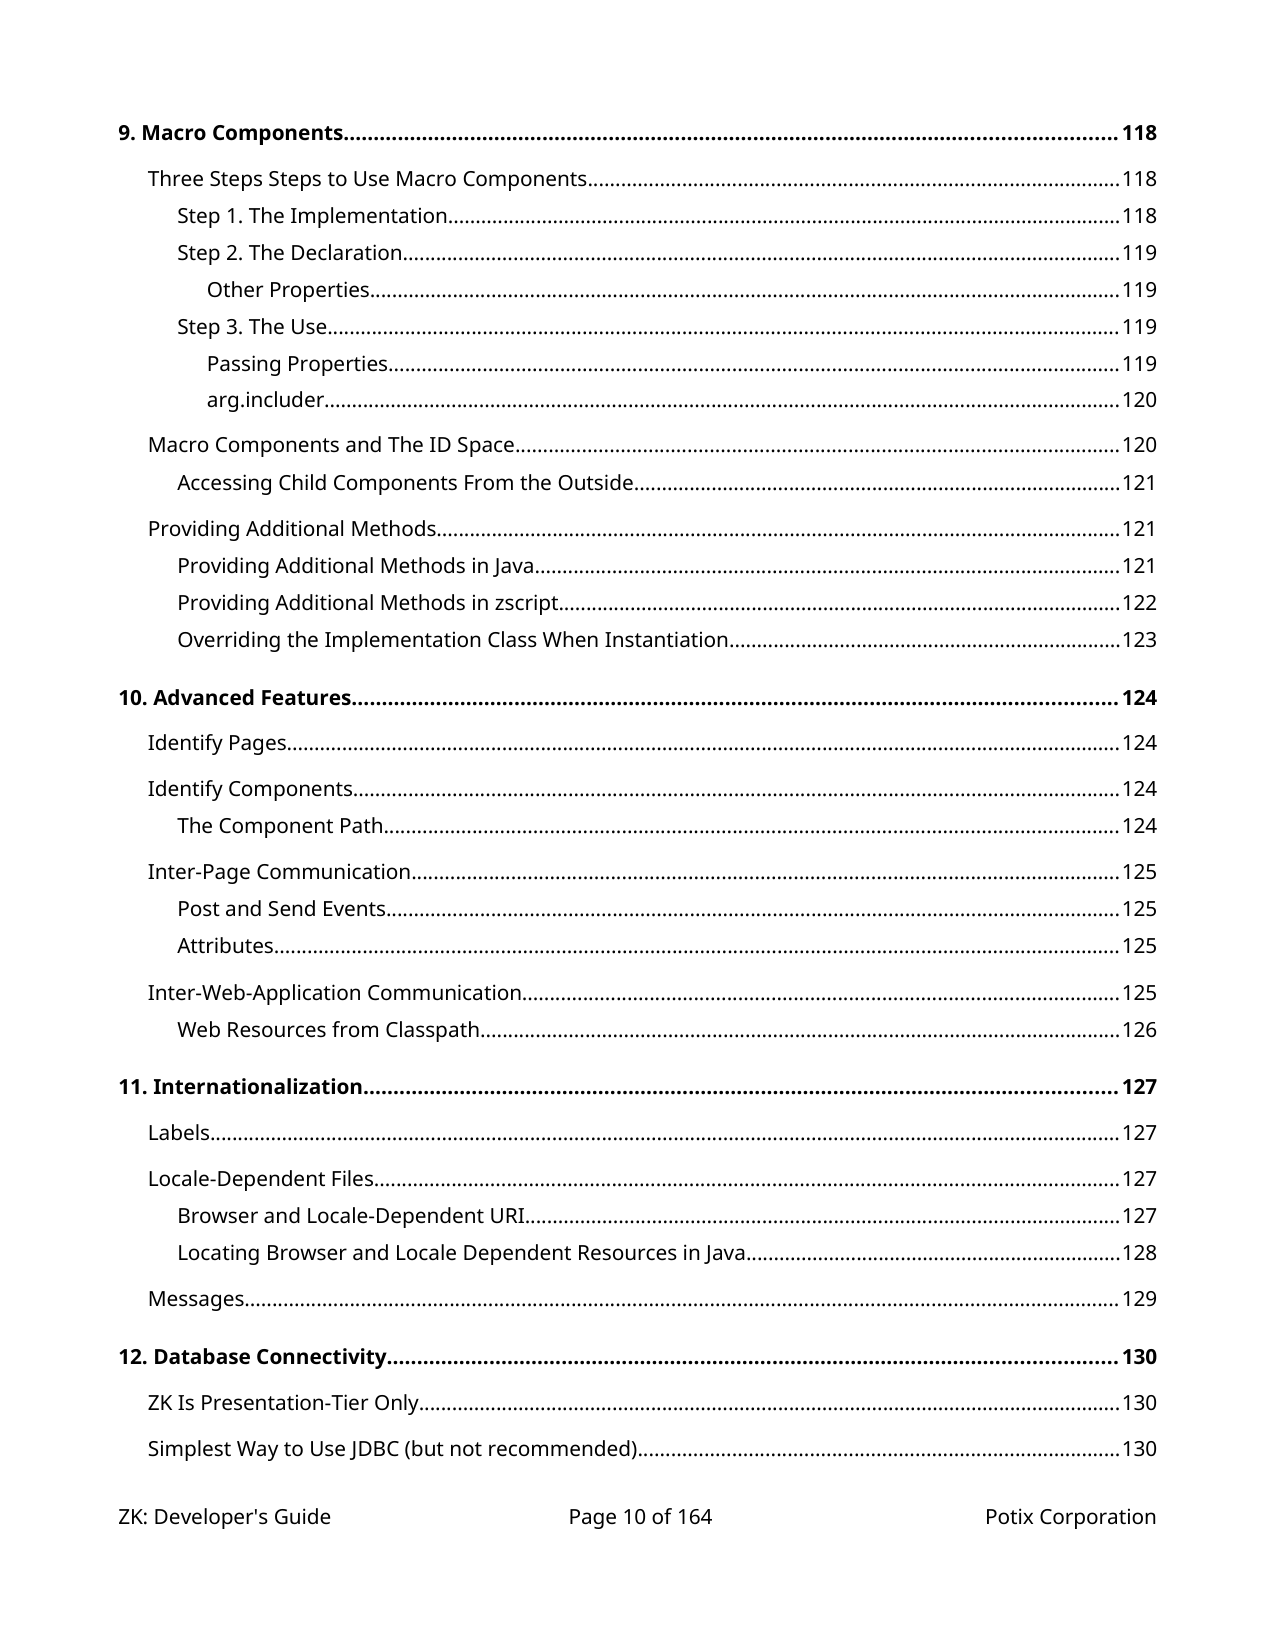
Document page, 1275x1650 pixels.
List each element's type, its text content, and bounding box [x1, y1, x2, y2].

text Attributes 125 [177, 932, 1157, 960]
text Locale-Dependent Files 127 [148, 1164, 1157, 1192]
text Passing Properties 119 [207, 349, 1157, 378]
text Step 1. The Implementation 118 [177, 201, 1157, 229]
text Locating Browser and Locale Dependent Resources in Java 128 [177, 1238, 1157, 1267]
text Identify Pages 124 [148, 728, 1157, 757]
text 9. Macro Components 118 [118, 118, 1157, 146]
text Macro Components and The ID Space 120 [148, 431, 1157, 459]
text Providing Additional Methods in Java 121 [177, 551, 1157, 579]
text The Component Path 124 [177, 812, 1157, 840]
text Inter-Page Communication 125 [148, 857, 1157, 886]
text Accessing Child Components From the Outside 121 [177, 468, 1157, 496]
text Browser and Locale-Dependent URI 127 [177, 1201, 1157, 1229]
text Post and Send Events 125 [177, 894, 1157, 923]
text Three Steps Steps to Use Macro Components 118 [148, 164, 1157, 192]
text Overriding the Implementation Class When Instantiation 123 [177, 625, 1157, 653]
text Step 2. The Declaration 119 [177, 238, 1157, 266]
text Inter-Web-Application Communication 125 [148, 978, 1157, 1006]
text ZK Is Presentation-Tier Only 130 [148, 1388, 1157, 1416]
text 10. Advanced Features 124 [118, 683, 1157, 711]
text Web Resources from Classpath 126 [177, 1015, 1157, 1043]
text Other Properties 119 [207, 275, 1157, 303]
text 12. Database Connectivity 130 [118, 1342, 1157, 1370]
text Messages 129 [148, 1284, 1157, 1313]
text arg.includer 120 [207, 385, 1157, 413]
text Identify Components 124 [148, 774, 1157, 803]
text Simplest Way to Use JDBC (but not recommended) 130 [148, 1434, 1157, 1462]
text Labels 127 [148, 1118, 1157, 1147]
text Providing Additional Methods 121 [148, 514, 1157, 542]
text 11. Internationalization 127 [118, 1072, 1157, 1101]
text Providing Additional Methods in zscript 122 [177, 588, 1157, 616]
text Step 3. The Use 119 [177, 312, 1157, 341]
